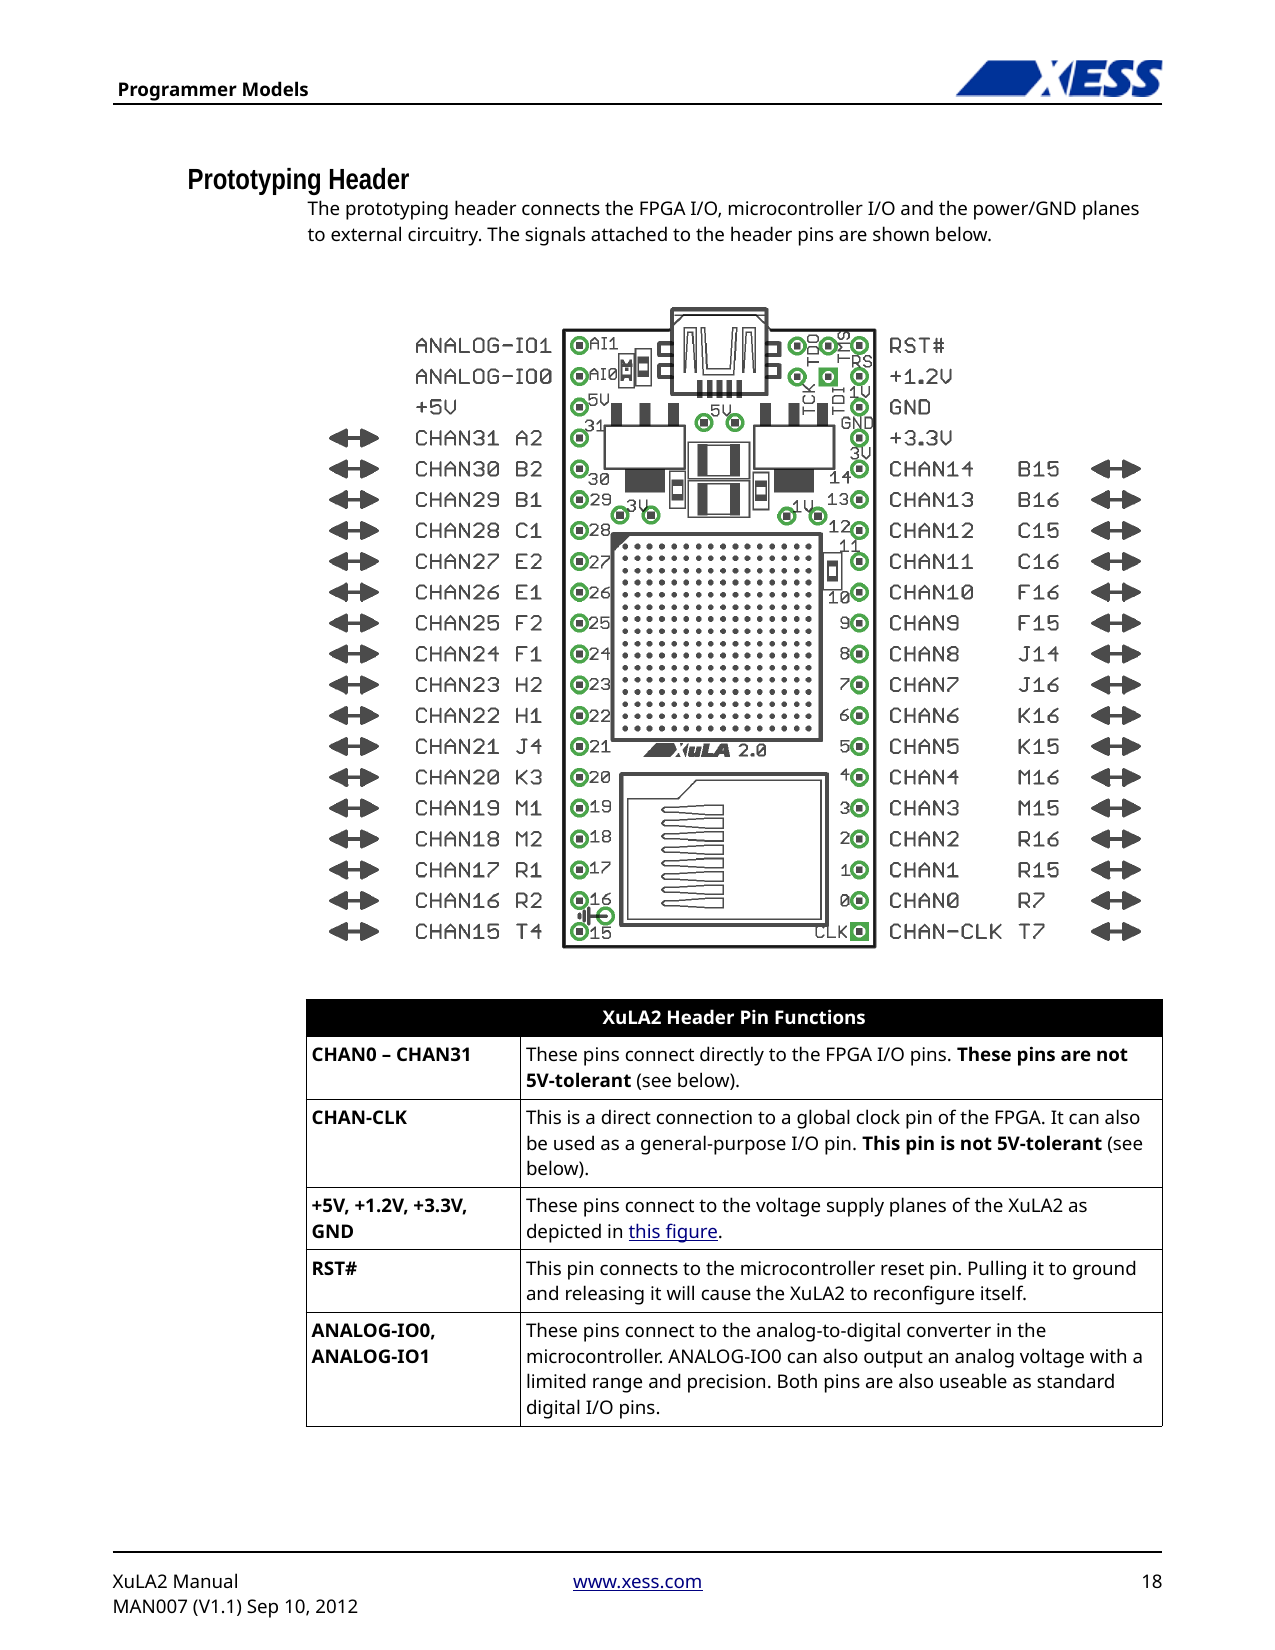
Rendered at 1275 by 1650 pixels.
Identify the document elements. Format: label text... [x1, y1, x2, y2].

table_cell These pins connect to the analog-to-digital converter in the microcontroller. ANALOG-IO0 can also output an analog voltage with a limited range and precision. Both pins are also useable as standard digital I/O pins. [521, 1313, 1162, 1426]
picture [308, 271, 1162, 987]
table_cell CHAN0 – CHAN31 [307, 1037, 520, 1098]
table_cell These pins connect to the voltage supply planes of the XuLA2 as depicted in this figure. [521, 1188, 1162, 1249]
table_cell RST# [307, 1250, 520, 1312]
table_cell +5V, +1.2V, +3.3V, GND [307, 1188, 520, 1249]
text The prototyping header connects the FPGA I/O, microcontroller I/O and the power/GND planes to external circuitry. The signals attached to the header pins are shown below. [307, 195, 1162, 246]
table_header XuLA2 Header Pin Functions [307, 1000, 1162, 1036]
subtitle Prototyping Header [187, 162, 1162, 195]
table_cell ANALOG-IO0, ANALOG-IO1 [307, 1313, 520, 1426]
table_cell This pin connects to the microcontroller reset pin. Pulling it to ground and releasing it will cause the XuLA2 to reconfigure itself. [521, 1250, 1162, 1312]
table_cell CHAN-CLK [307, 1100, 520, 1187]
table_cell This is a direct connection to a global clock pin of the FPGA. It can also be used as a general-purpose I/O pin. This pin is not 5V-tolerant (see below). [521, 1100, 1162, 1187]
table_cell These pins connect directly to the FPGA I/O pins. These pins are not 5V-tolerant (see below). [521, 1037, 1162, 1098]
picture [955, 60, 1163, 97]
